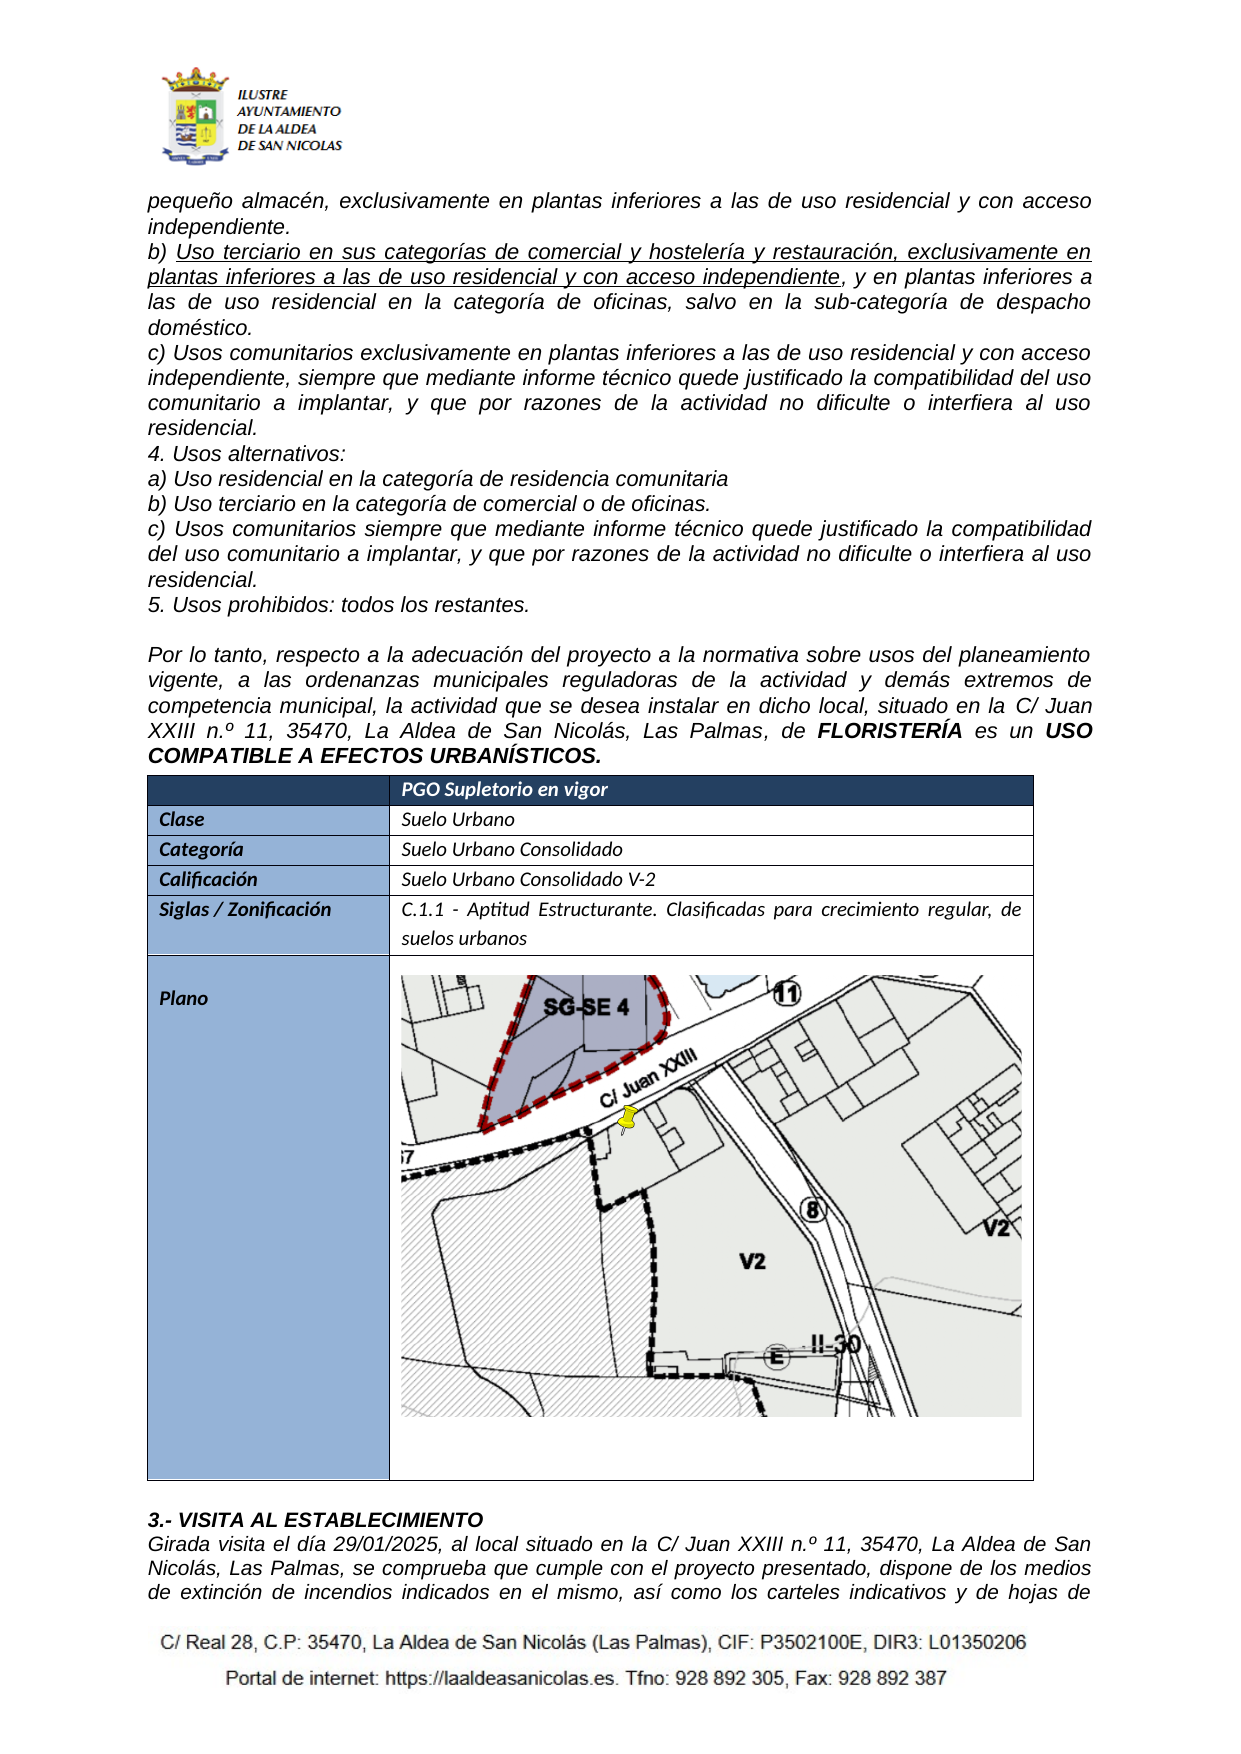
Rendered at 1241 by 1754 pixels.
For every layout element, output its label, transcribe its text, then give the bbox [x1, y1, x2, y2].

text pequeño almacén, exclusivamente en plantas inferiores a las de uso residencial y con acceso independiente. [148, 188, 1093, 239]
text Por lo tanto, respecto a la adecuación del proyecto a la normativa sobre usos del planeamiento vigente, a las ordenanzas municipales reguladoras de la actividad y demás extremos de competencia municipal, la actividad que se desea instalar en dicho local, situado en la C/ Juan XXIII n.º 11, 35470, La Aldea de San Nicolás, Las Palmas, de FLORISTERÍA es un USO COMPATIBLE A EFECTOS URBANÍSTICOS. [148, 642, 1093, 768]
picture [148, 59, 358, 173]
text 4. Usos alternativos: [148, 441, 1093, 466]
text c) Usos comunitarios siempre que mediante informe técnico quede justificado la compatibilidad del uso comunitario a implantar, y que por razones de la actividad no dificulte o interfiera al uso residencial. [148, 516, 1093, 592]
table_cell Suelo Urbano Consolidado [390, 836, 1033, 865]
text b) Uso terciario en la categoría de comercial o de oficinas. [148, 491, 1093, 516]
table_header PGO Supletorio en vigor [390, 776, 1033, 805]
table_cell Categoría [148, 836, 389, 865]
table_cell Suelo Urbano Consolidado V-2 [390, 866, 1033, 895]
text b) Uso terciario en sus categorías de comercial y hostelería y restauración, exclusivamente en plantas inferiores a las de uso residencial y con acceso independiente, y en plantas inferiores a las de uso residencial en la categoría de oficinas, salvo en la sub-categoría de despacho doméstico. [148, 239, 1093, 340]
table_cell [390, 956, 1033, 1479]
table_cell C.1.1 - Aptitud Estructurante. Clasificadas para crecimiento regular, de suelos urbanos [390, 896, 1033, 954]
text 3.- VISITA AL ESTABLECIMIENTO [148, 1508, 1093, 1532]
text Girada visita el día 29/01/2025, al local situado en la C/ Juan XXIII n.º 11, 35470, La Aldea de San Nicolás, Las Palmas, se comprueba que cumple con el proyecto presentado, dispone de los medios de extinción de incendios indicados en el mismo, así como los carteles indicativos y de hojas de [148, 1532, 1093, 1604]
table_cell Calificación [148, 866, 389, 895]
text 5. Usos prohibidos: todos los restantes. [148, 592, 1093, 617]
table_cell Plano [148, 956, 389, 1479]
table_cell Clase [148, 806, 389, 835]
table_cell Suelo Urbano [390, 806, 1033, 835]
picture [148, 1626, 1034, 1694]
picture [401, 975, 1022, 1417]
table_cell Siglas / Zonificación [148, 896, 389, 954]
text a) Uso residencial en la categoría de residencia comunitaria [148, 466, 1093, 491]
table_header [148, 776, 389, 805]
text c) Usos comunitarios exclusivamente en plantas inferiores a las de uso residencial y con acceso independiente, siempre que mediante informe técnico quede justificado la compatibilidad del uso comunitario a implantar, y que por razones de la actividad no dificulte o interfiera al uso residencial. [148, 340, 1093, 441]
